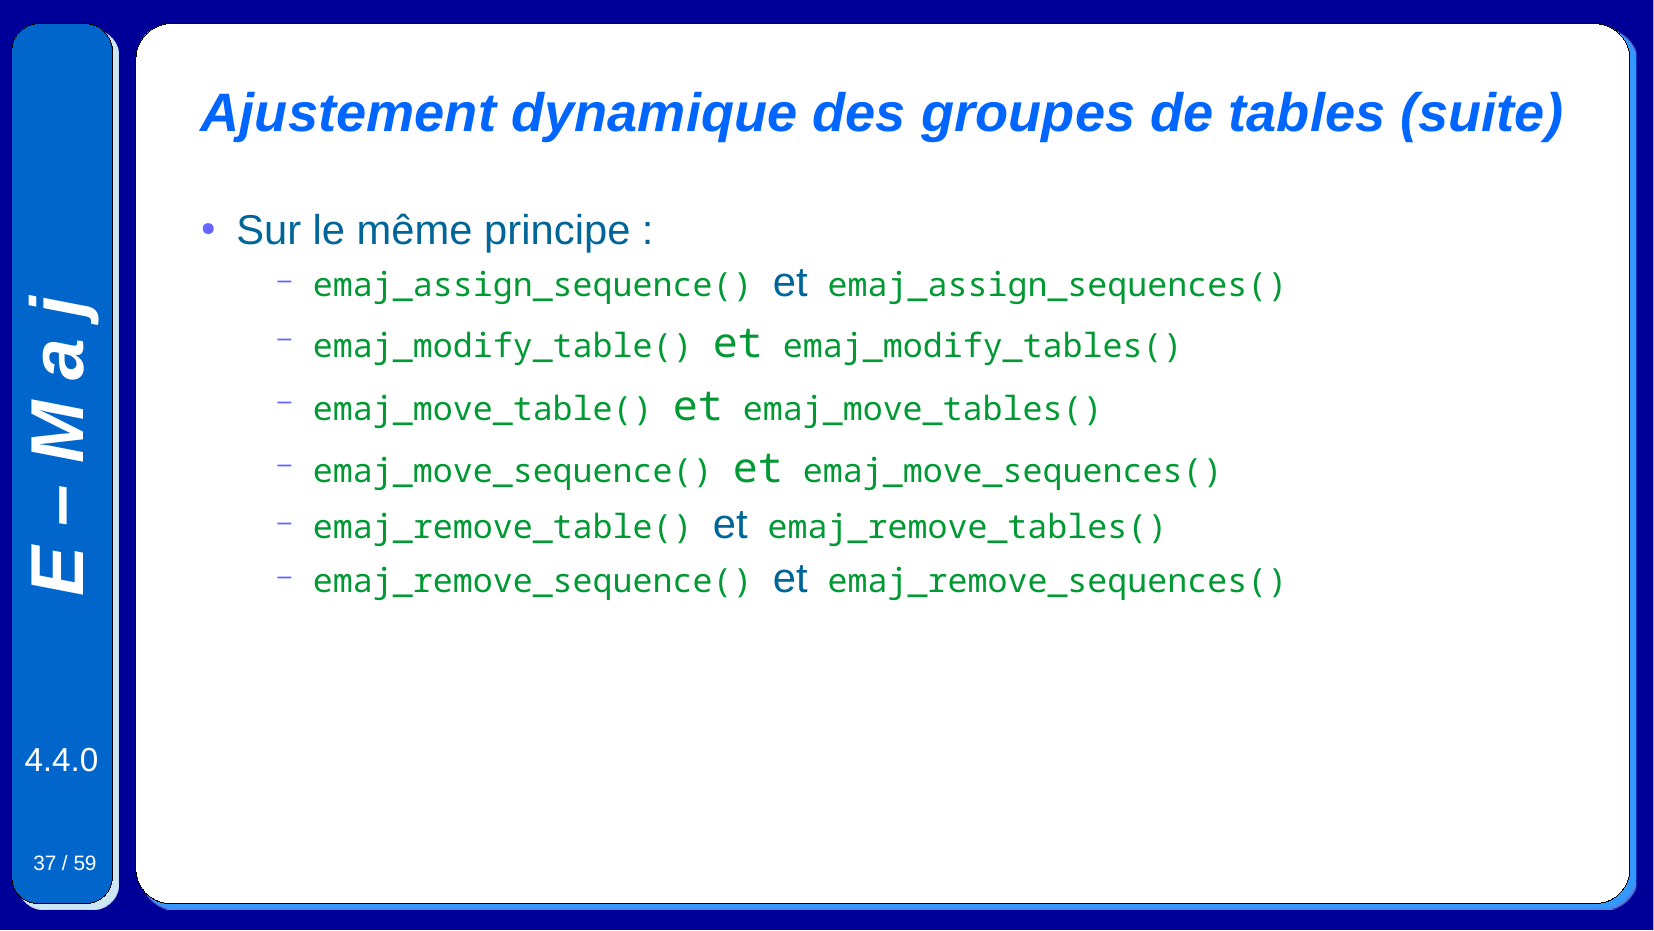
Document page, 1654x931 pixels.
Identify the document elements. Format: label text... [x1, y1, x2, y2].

title Ajustement dynamique des groupes de tables (suite) [200, 34, 1575, 191]
list Sur le même principe : emaj_assign_sequence() et emaj_assign_sequences() emaj_modify_table() et emaj_modify_tables() emaj_move_table() et emaj_move_tables() emaj_move_sequence() et emaj_move_sequences() emaj_remove_table() et emaj_remove_tables() emaj_remove_sequence() et emaj_remove_sequences() [177, 206, 1587, 829]
